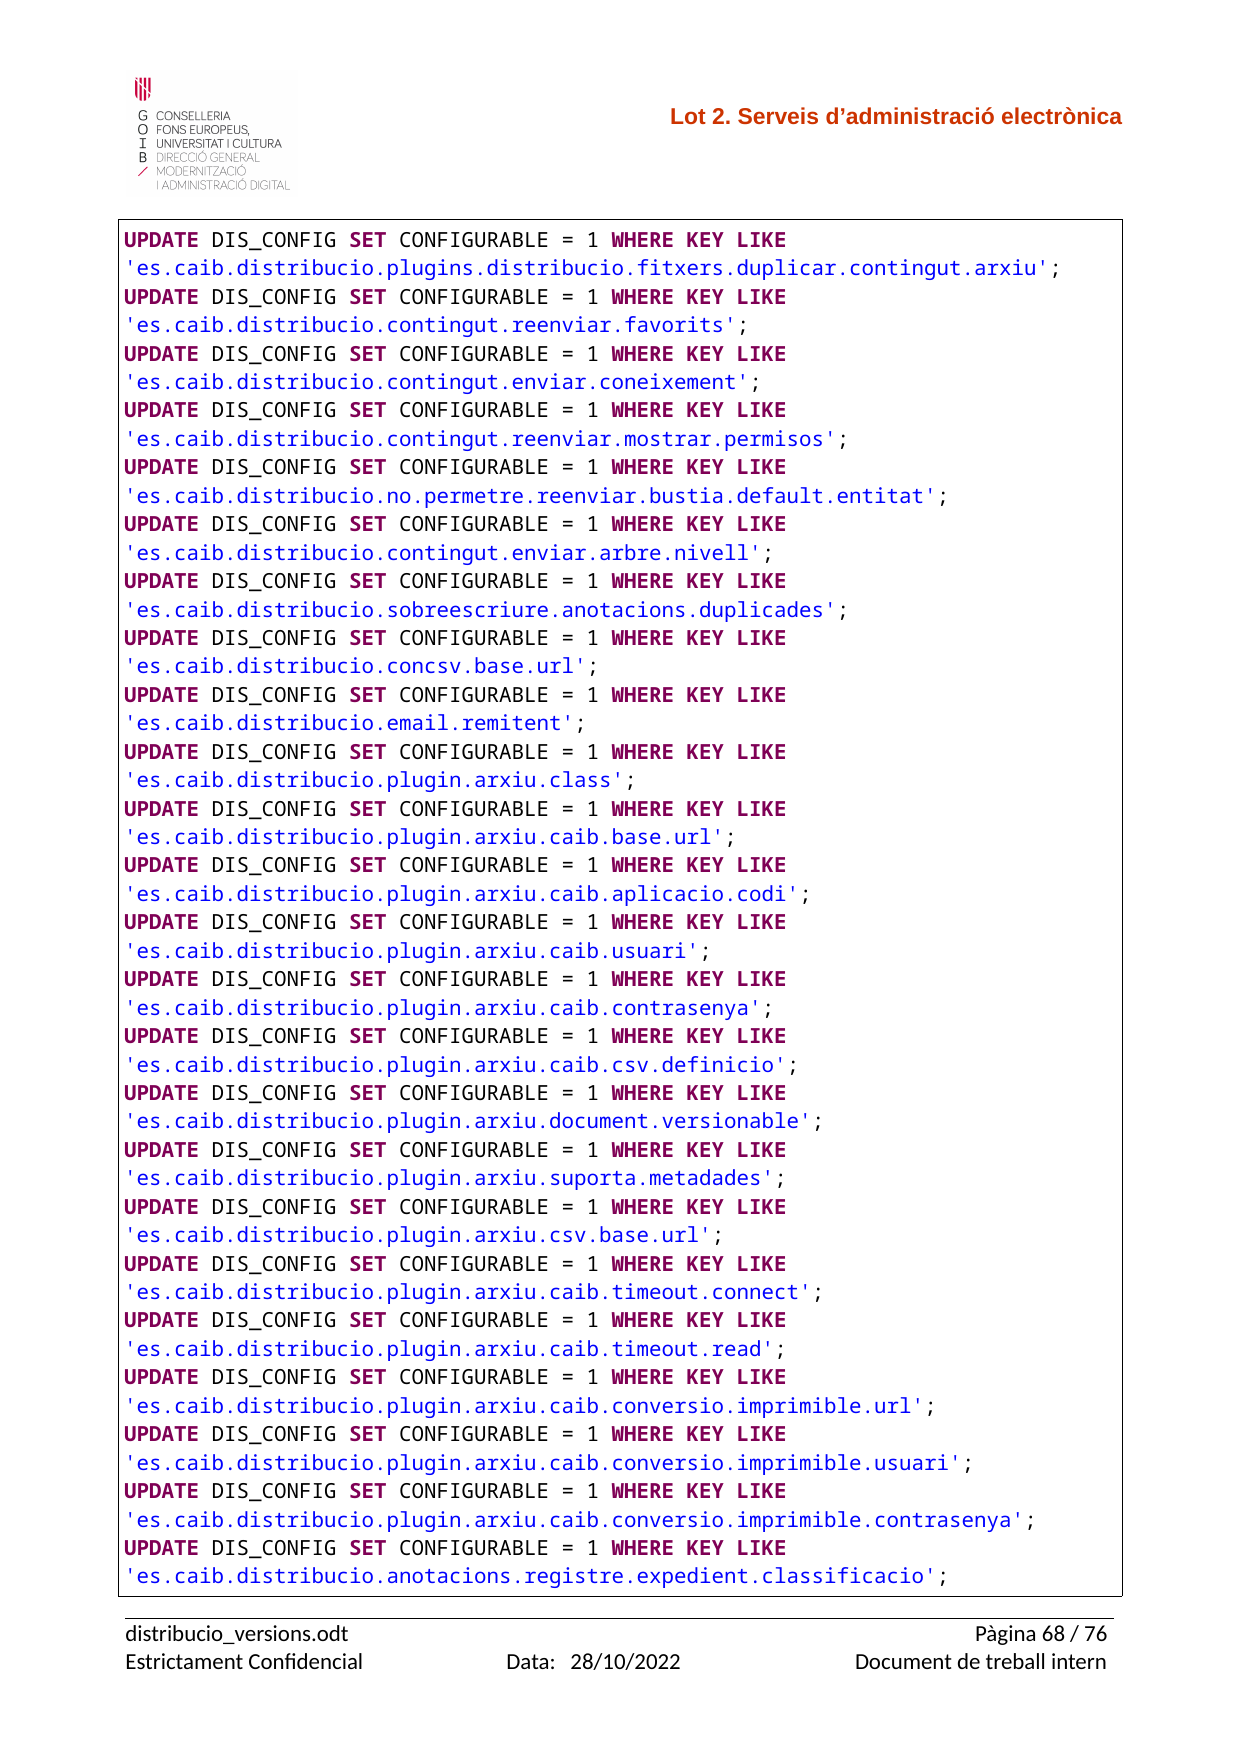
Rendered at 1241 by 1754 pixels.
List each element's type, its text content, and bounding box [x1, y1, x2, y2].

table_header UPDATE DIS_CONFIG SET CONFIGURABLE = 1 WHERE KEY LIKE 'es.caib.distribucio.plugins.distribucio.fitxers.duplicar.contingut.arxiu'; UPDATE DIS_CONFIG SET CONFIGURABLE = 1 WHERE KEY LIKE 'es.caib.distribucio.contingut.reenviar.favorits'; UPDATE DIS_CONFIG SET CONFIGURABLE = 1 WHERE KEY LIKE 'es.caib.distribucio.contingut.enviar.coneixement'; UPDATE DIS_CONFIG SET CONFIGURABLE = 1 WHERE KEY LIKE 'es.caib.distribucio.contingut.reenviar.mostrar.permisos'; UPDATE DIS_CONFIG SET CONFIGURABLE = 1 WHERE KEY LIKE 'es.caib.distribucio.no.permetre.reenviar.bustia.default.entitat'; UPDATE DIS_CONFIG SET CONFIGURABLE = 1 WHERE KEY LIKE 'es.caib.distribucio.contingut.enviar.arbre.nivell'; UPDATE DIS_CONFIG SET CONFIGURABLE = 1 WHERE KEY LIKE 'es.caib.distribucio.sobreescriure.anotacions.duplicades'; UPDATE DIS_CONFIG SET CONFIGURABLE = 1 WHERE KEY LIKE 'es.caib.distribucio.concsv.base.url'; UPDATE DIS_CONFIG SET CONFIGURABLE = 1 WHERE KEY LIKE 'es.caib.distribucio.email.remitent'; UPDATE DIS_CONFIG SET CONFIGURABLE = 1 WHERE KEY LIKE 'es.caib.distribucio.plugin.arxiu.class'; UPDATE DIS_CONFIG SET CONFIGURABLE = 1 WHERE KEY LIKE 'es.caib.distribucio.plugin.arxiu.caib.base.url'; UPDATE DIS_CONFIG SET CONFIGURABLE = 1 WHERE KEY LIKE 'es.caib.distribucio.plugin.arxiu.caib.aplicacio.codi'; UPDATE DIS_CONFIG SET CONFIGURABLE = 1 WHERE KEY LIKE 'es.caib.distribucio.plugin.arxiu.caib.usuari'; UPDATE DIS_CONFIG SET CONFIGURABLE = 1 WHERE KEY LIKE 'es.caib.distribucio.plugin.arxiu.caib.contrasenya'; UPDATE DIS_CONFIG SET CONFIGURABLE = 1 WHERE KEY LIKE 'es.caib.distribucio.plugin.arxiu.caib.csv.definicio'; UPDATE DIS_CONFIG SET CONFIGURABLE = 1 WHERE KEY LIKE 'es.caib.distribucio.plugin.arxiu.document.versionable'; UPDATE DIS_CONFIG SET CONFIGURABLE = 1 WHERE KEY LIKE 'es.caib.distribucio.plugin.arxiu.suporta.metadades'; UPDATE DIS_CONFIG SET CONFIGURABLE = 1 WHERE KEY LIKE 'es.caib.distribucio.plugin.arxiu.csv.base.url'; UPDATE DIS_CONFIG SET CONFIGURABLE = 1 WHERE KEY LIKE 'es.caib.distribucio.plugin.arxiu.caib.timeout.connect'; UPDATE DIS_CONFIG SET CONFIGURABLE = 1 WHERE KEY LIKE 'es.caib.distribucio.plugin.arxiu.caib.timeout.read'; UPDATE DIS_CONFIG SET CONFIGURABLE = 1 WHERE KEY LIKE 'es.caib.distribucio.plugin.arxiu.caib.conversio.imprimible.url'; UPDATE DIS_CONFIG SET CONFIGURABLE = 1 WHERE KEY LIKE 'es.caib.distribucio.plugin.arxiu.caib.conversio.imprimible.usuari'; UPDATE DIS_CONFIG SET CONFIGURABLE = 1 WHERE KEY LIKE 'es.caib.distribucio.plugin.arxiu.caib.conversio.imprimible.contrasenya'; UPDATE DIS_CONFIG SET CONFIGURABLE = 1 WHERE KEY LIKE 'es.caib.distribucio.anotacions.registre.expedient.classificacio'; [119, 220, 1122, 1596]
picture [126, 70, 299, 197]
